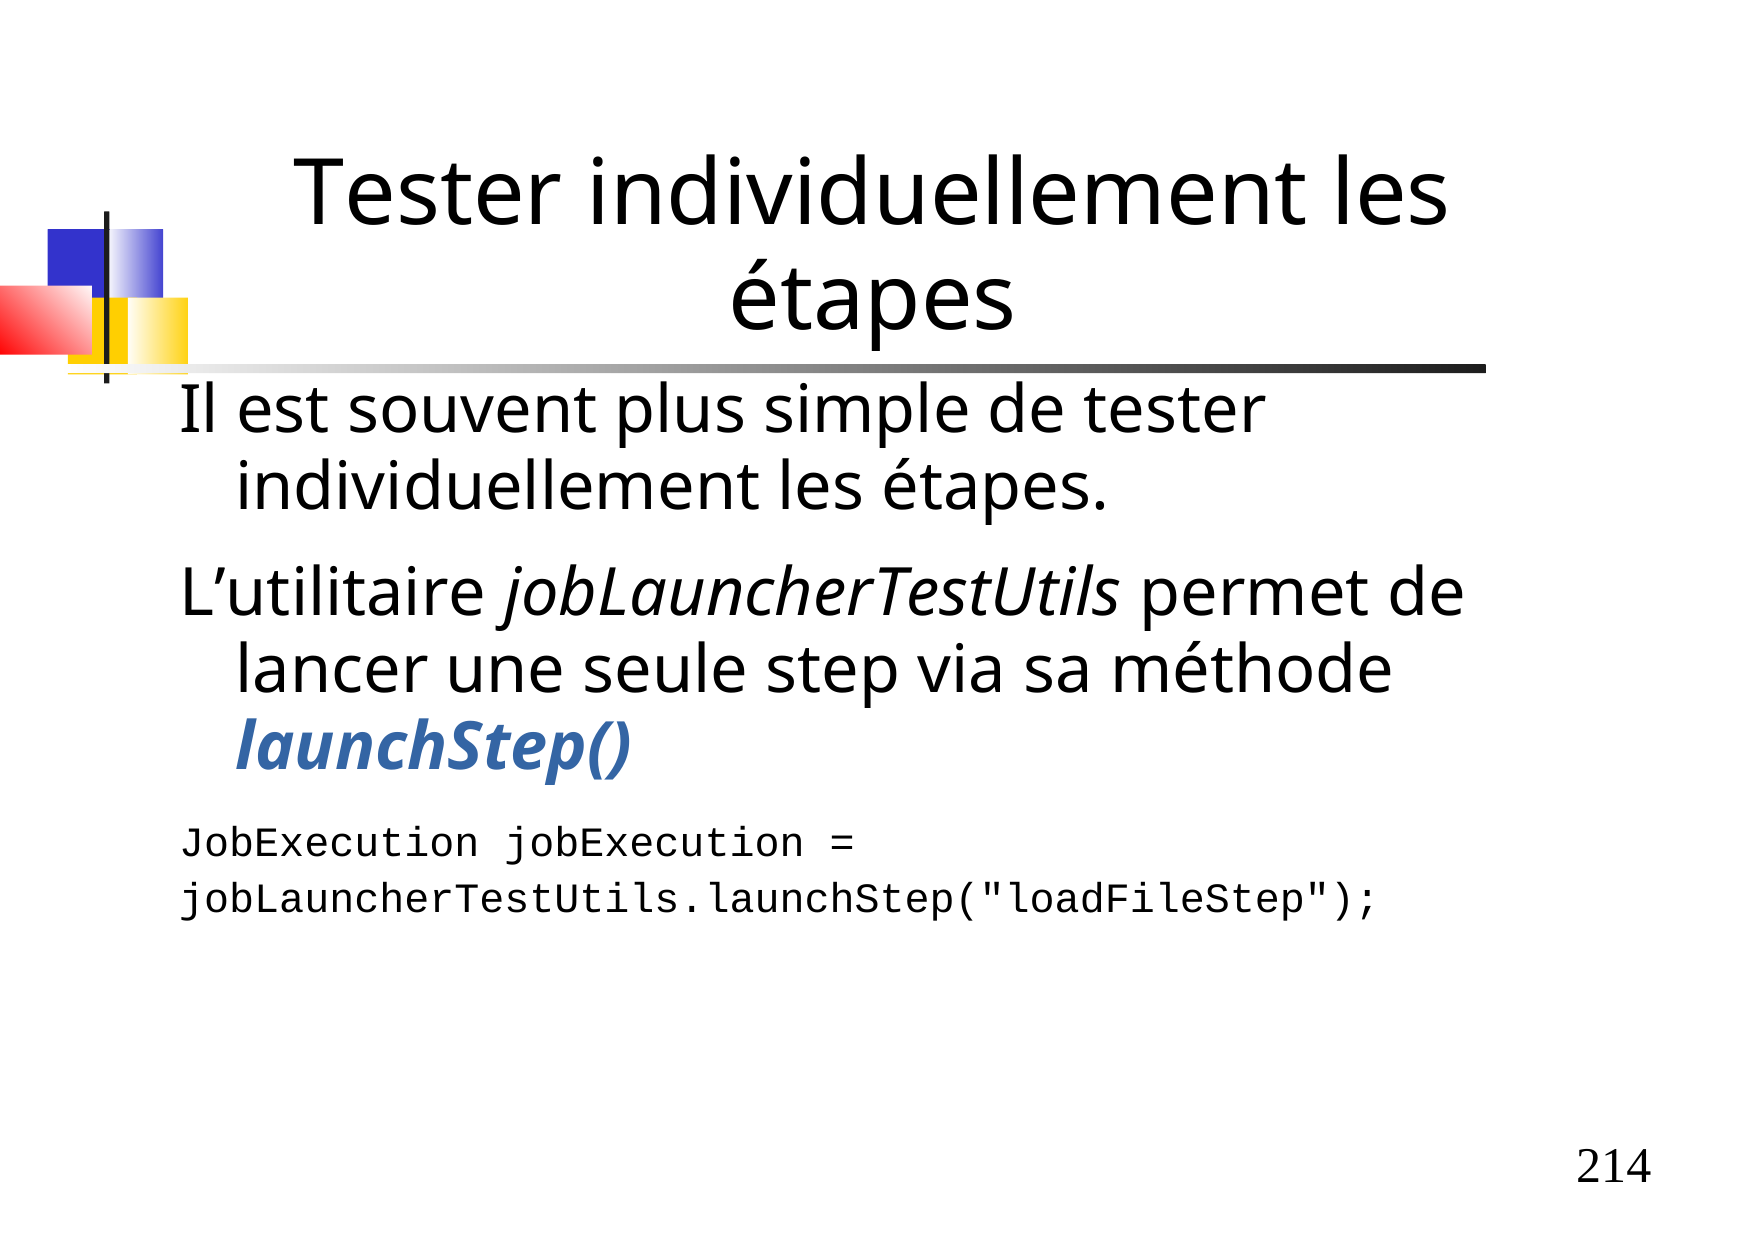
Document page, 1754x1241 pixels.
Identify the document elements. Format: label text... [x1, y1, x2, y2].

list Il est souvent plus simple de tester individuellement les étapes. L’utilitaire jobLauncherTestUtils permet de lancer une seule step via sa méthode launchStep() JobExecution jobExecution = jobLauncherTestUtils.launchStep("loadFileStep"); [179, 371, 1567, 1091]
title Tester individuellement les étapes [179, 139, 1567, 351]
